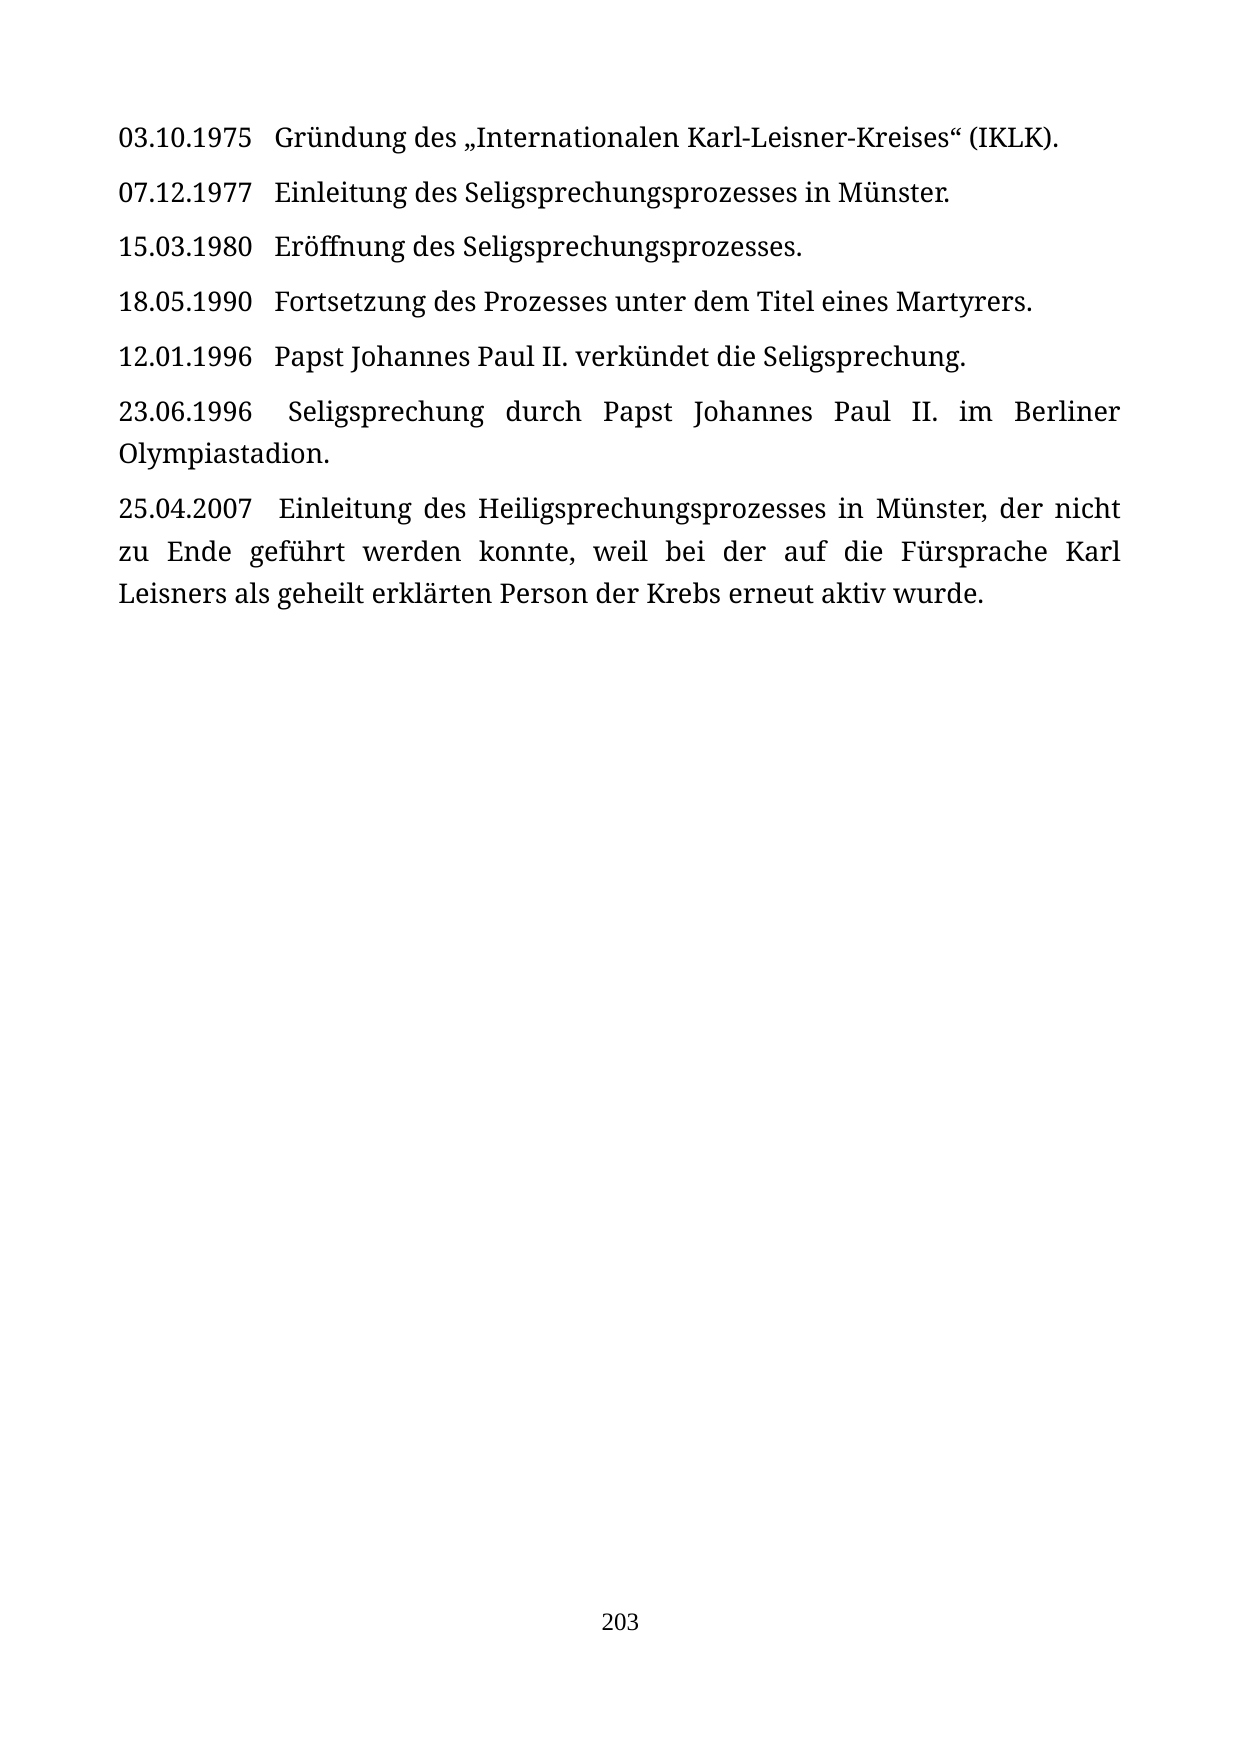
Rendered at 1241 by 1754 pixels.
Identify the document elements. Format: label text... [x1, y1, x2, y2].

text 23.06.1996 Seligsprechung durch Papst Johannes Paul II. im Berliner Olympiastadion. [118, 393, 1122, 472]
text 15.03.1980 Eröffnung des Seligsprechungsprozesses. [118, 228, 1122, 265]
text 18.05.1990 Fortsetzung des Prozesses unter dem Titel eines Martyrers. [118, 283, 1122, 320]
text 03.10.1975 Gründung des „Internationalen Karl-Leisner-Kreises“ (IKLK). [118, 118, 1122, 155]
text 25.04.2007 Einleitung des Heiligsprechungsprozesses in Münster, der nicht zu Ende geführt werden konnte, weil bei der auf die Fürsprache Karl Leisners als geheilt erklärten Person der Krebs erneut aktiv wurde. [118, 490, 1122, 612]
text 07.12.1977 Einleitung des Seligsprechungsprozesses in Münster. [118, 173, 1122, 210]
text 12.01.1996 Papst Johannes Paul II. verkündet die Seligsprechung. [118, 338, 1122, 374]
